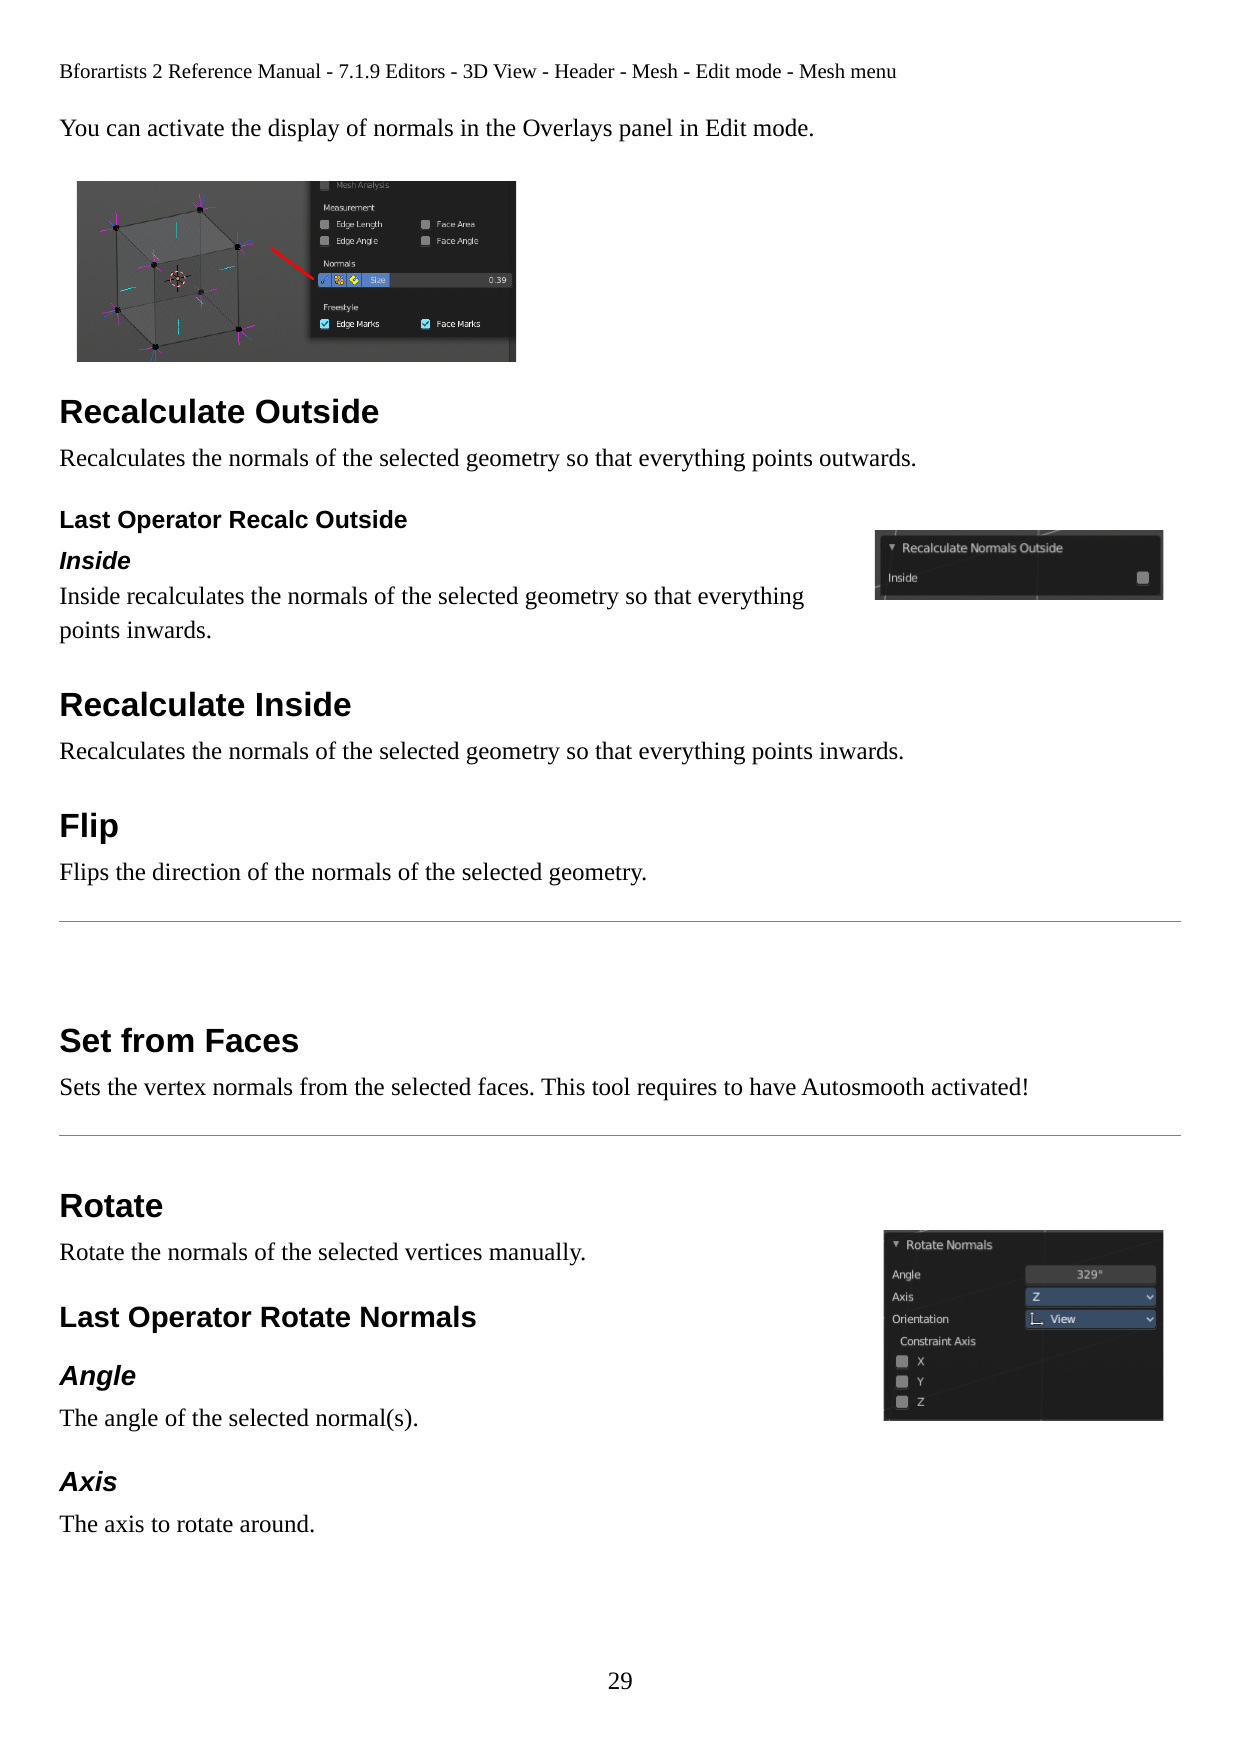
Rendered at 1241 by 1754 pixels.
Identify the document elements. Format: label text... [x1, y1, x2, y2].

text Recalculates the normals of the selected geometry so that everything points inwards. [59, 736, 1181, 765]
text Rotate the normals of the selected vertices manually. [59, 1237, 883, 1266]
subtitle [1164, 1359, 1181, 1391]
subtitle Angle [59, 1359, 883, 1391]
subtitle Recalculate Inside [59, 685, 1181, 724]
subtitle [1164, 1300, 1181, 1334]
text Sets the vertex normals from the selected faces. This tool requires to have Autosmooth activated! [59, 1072, 1181, 1100]
picture [874, 530, 1164, 600]
text Inside recalculates the normals of the selected geometry so that everything points inwards. [59, 581, 1181, 644]
text You can activate the display of normals in the Overlays panel in Edit mode. [59, 113, 1181, 141]
subtitle Recalculate Outside [59, 392, 1181, 431]
subtitle [1164, 546, 1181, 574]
subtitle Axis [59, 1465, 1181, 1497]
subtitle Last Operator Recalc Outside [59, 505, 1181, 533]
subtitle Flip [59, 806, 1181, 845]
text The axis to rotate around. [59, 1509, 1181, 1538]
text Flips the direction of the normals of the selected geometry. [59, 857, 1181, 886]
picture [883, 1230, 1164, 1421]
subtitle Last Operator Rotate Normals [59, 1300, 883, 1334]
subtitle Set from Faces [59, 1020, 1181, 1059]
picture [76, 181, 517, 362]
text Recalculates the normals of the selected geometry so that everything points outwards. [59, 443, 1181, 472]
subtitle Inside [59, 546, 874, 574]
subtitle Rotate [59, 1186, 1181, 1224]
text The angle of the selected normal(s). [59, 1403, 1181, 1432]
